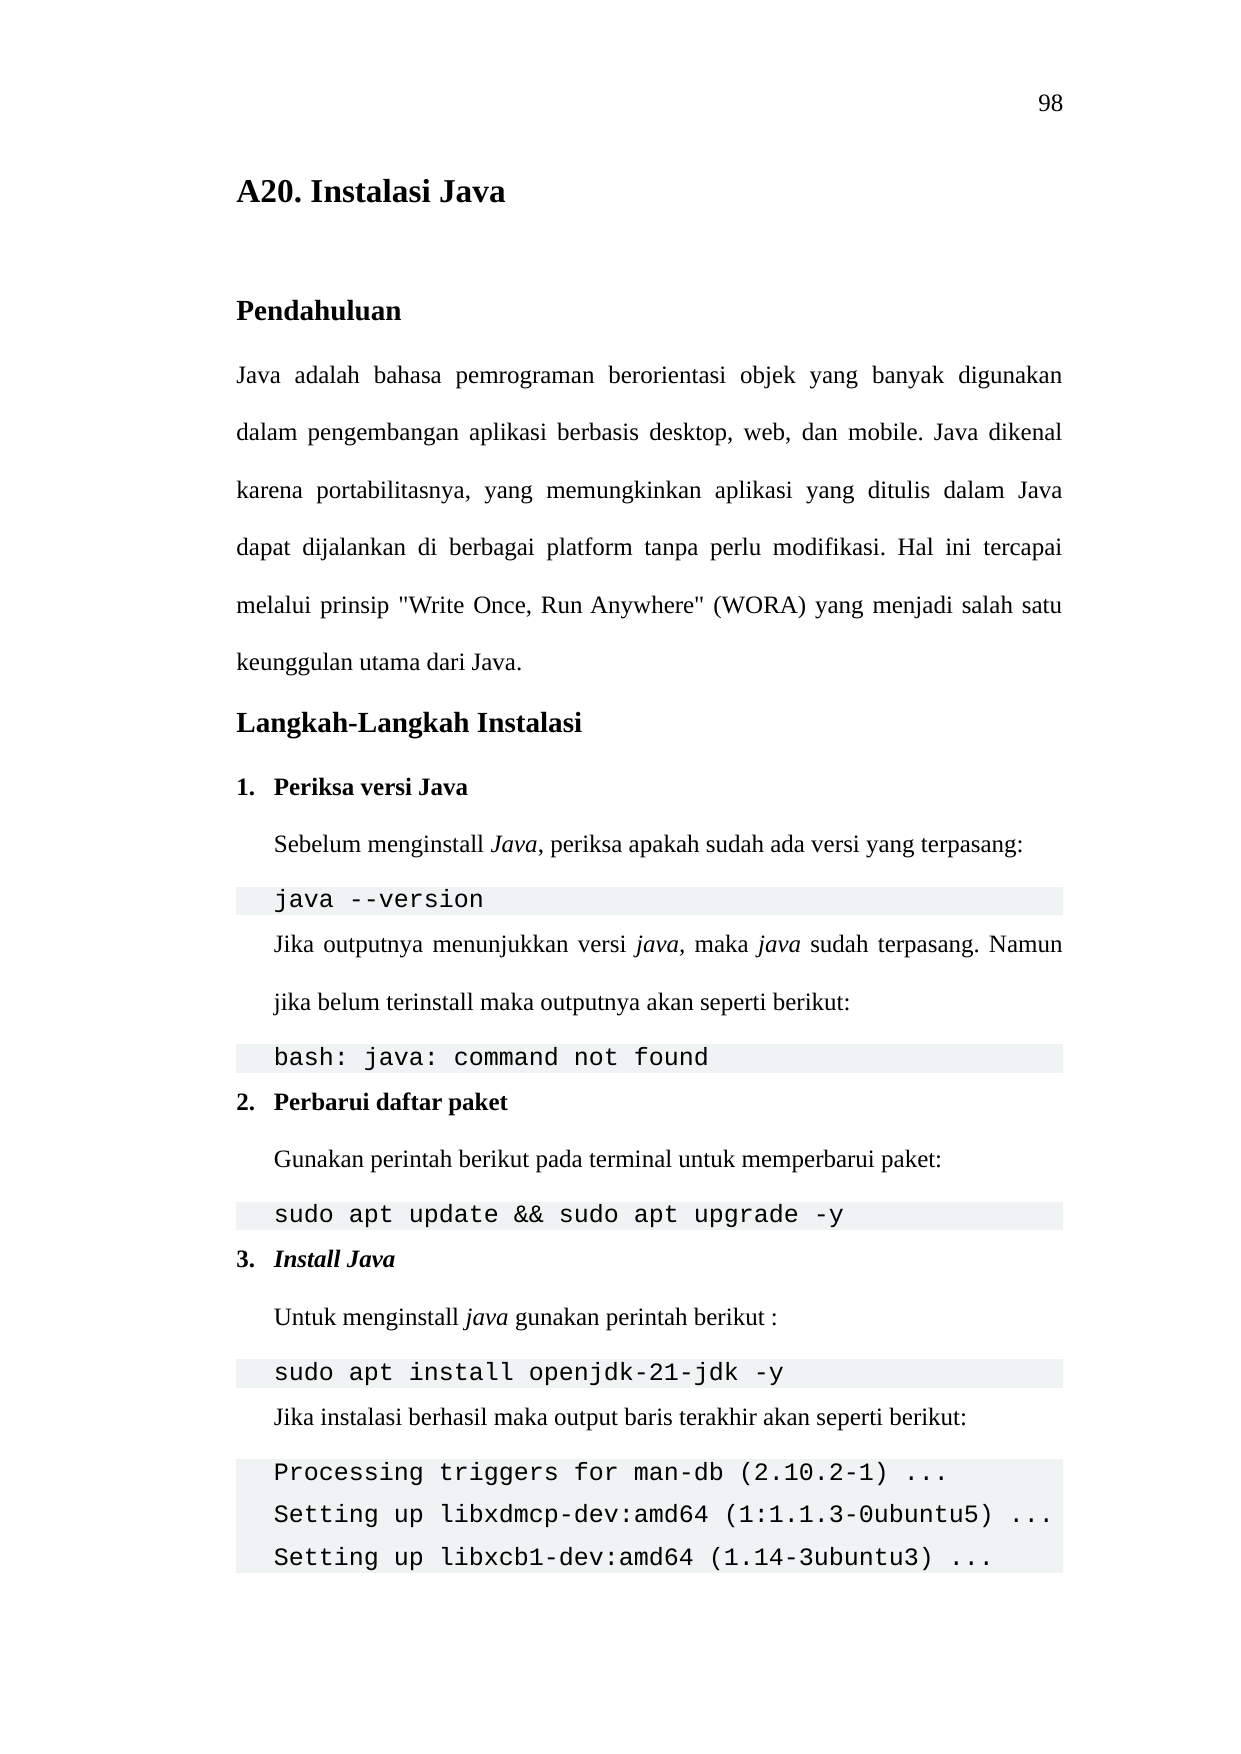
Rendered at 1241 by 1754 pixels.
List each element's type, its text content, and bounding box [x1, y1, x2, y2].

list Jika instalasi berhasil maka output baris terakhir akan seperti berikut: [236, 1402, 1063, 1431]
list sudo apt update && sudo apt upgrade -y [236, 1202, 1063, 1230]
list java --version [236, 887, 1063, 915]
list Processing triggers for man-db (2.10.2-1) ... [236, 1459, 1063, 1488]
list Gunakan perintah berikut pada terminal untuk memperbarui paket: [236, 1144, 1063, 1173]
list Periksa versi Java [236, 772, 1063, 801]
text Java adalah bahasa pemrograman berorientasi objek yang banyak digunakan dalam pengembangan aplikasi berbasis desktop, web, dan mobile. Java dikenal karena portabilitasnya, yang memungkinkan aplikasi yang ditulis dalam Java dapat dijalankan di berbagai platform tanpa perlu modifikasi. Hal ini tercapai melalui prinsip "Write Once, Run Anywhere" (WORA) yang menjadi salah satu keunggulan utama dari Java. [236, 360, 1063, 676]
list Install Java [236, 1244, 1063, 1273]
list Jika outputnya menunjukkan versi java, maka java sudah terpasang. Namun jika belum terinstall maka outputnya akan seperti berikut: [236, 929, 1063, 1016]
list sudo apt install openjdk-21-jdk -y [236, 1359, 1063, 1388]
list bash: java: command not found [236, 1044, 1063, 1073]
subtitle A20. Instalasi Java [236, 172, 1063, 210]
text Langkah-Langkah Instalasi [236, 705, 1063, 738]
list Untuk menginstall java gunakan perintah berikut : [236, 1302, 1063, 1331]
text Pendahuluan [236, 293, 1063, 326]
list Setting up libxdmcp-dev:amd64 (1:1.1.3-0ubuntu5) ... [236, 1502, 1063, 1530]
list Setting up libxcb1-dev:amd64 (1.14-3ubuntu3) ... [236, 1544, 1063, 1573]
list Sebelum menginstall Java, periksa apakah sudah ada versi yang terpasang: [236, 829, 1063, 858]
list Perbarui daftar paket [236, 1087, 1063, 1116]
